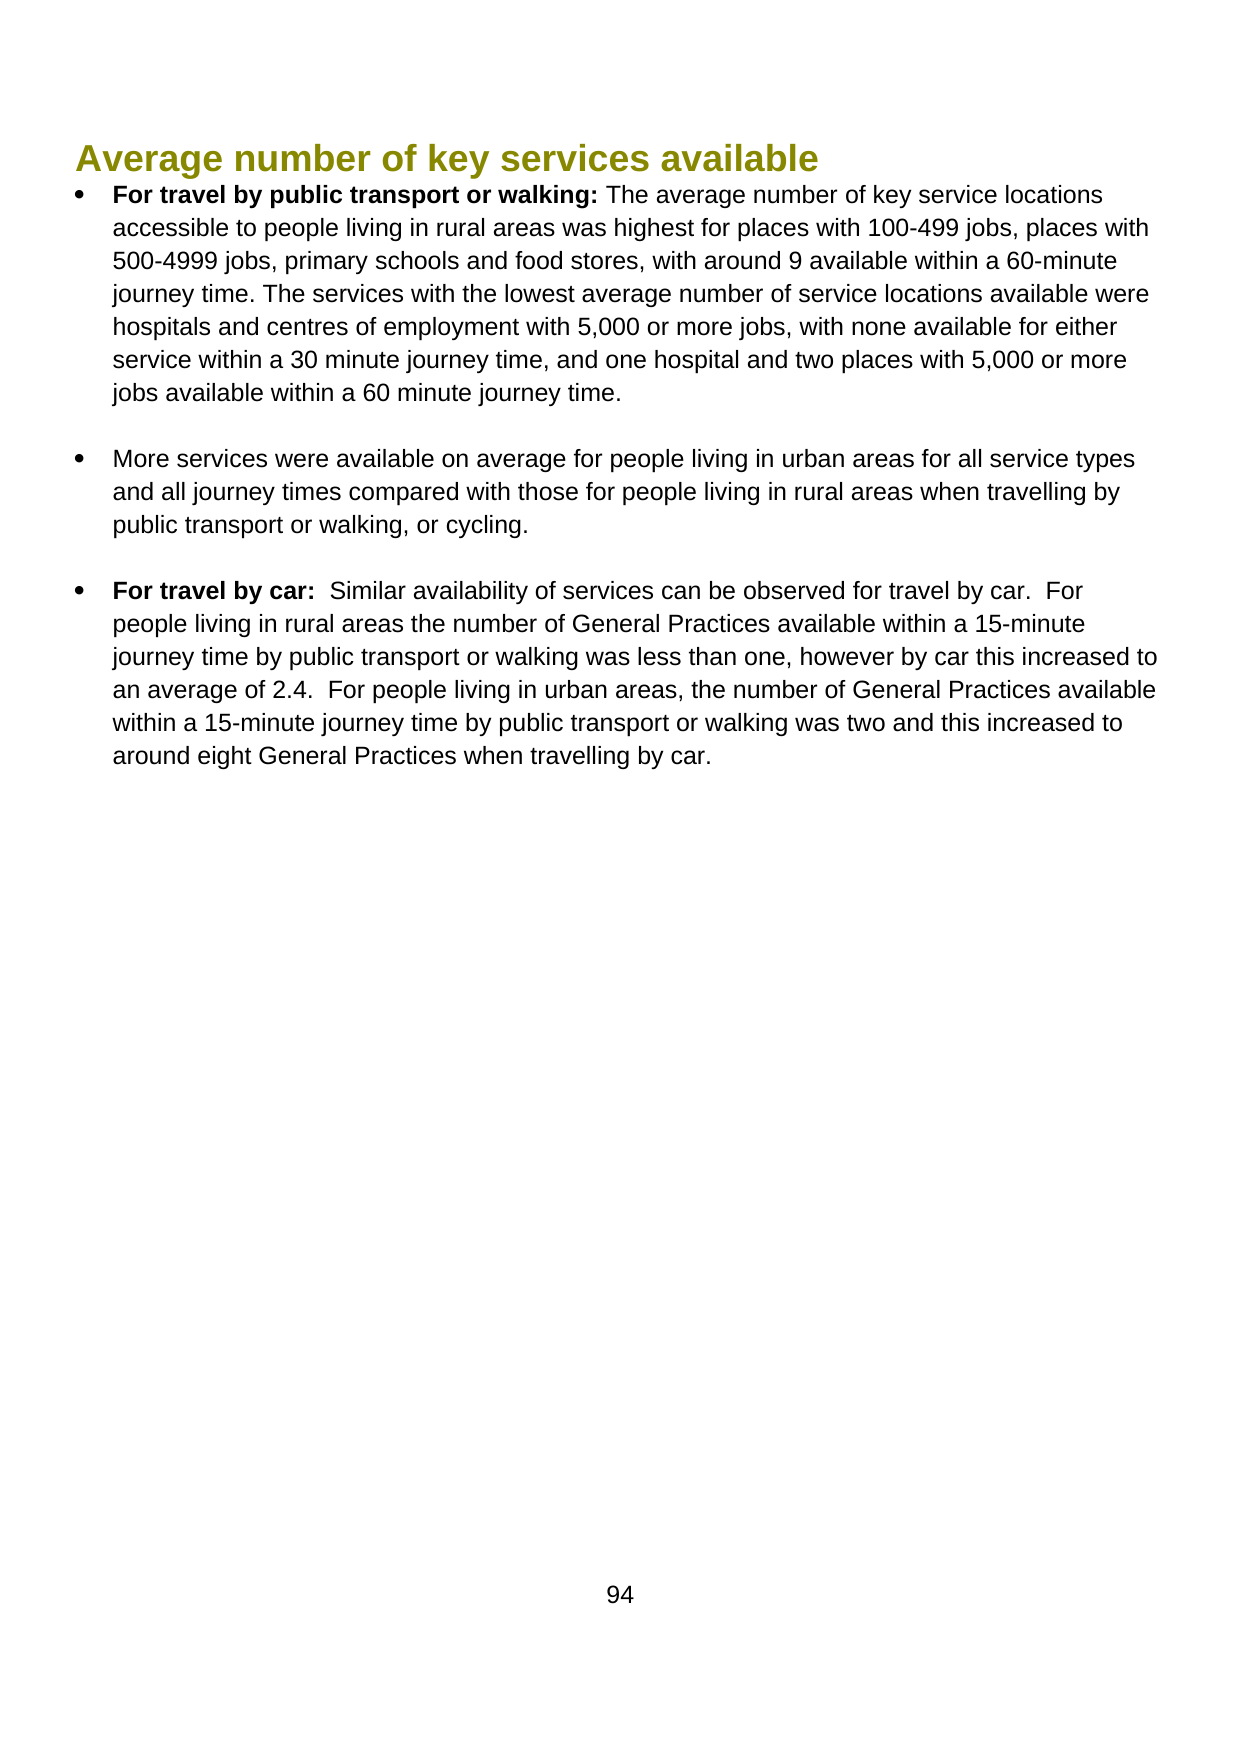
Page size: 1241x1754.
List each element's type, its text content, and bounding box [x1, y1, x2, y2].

list For travel by car: Similar availability of services can be observed for travel by car. For people living in rural areas the number of General Practices available within a 15-minute journey time by public transport or walking was less than one, however by car this increased to an average of 2.4. For people living in urban areas, the number of General Practices available within a 15-minute journey time by public transport or walking was two and this increased to around eight General Practices when travelling by car. [75, 576, 1165, 770]
subtitle Average number of key services available [75, 136, 1165, 179]
list More services were available on average for people living in urban areas for all service types and all journey times compared with those for people living in rural areas when travelling by public transport or walking, or cycling. [75, 444, 1165, 539]
list For travel by public transport or walking: The average number of key service locations accessible to people living in rural areas was highest for places with 100-499 jobs, places with 500-4999 jobs, primary schools and food stores, with around 9 available within a 60-minute journey time. The services with the lowest average number of service locations available were hospitals and centres of employment with 5,000 or more jobs, with none available for either service within a 30 minute journey time, and one hospital and two places with 5,000 or more jobs available within a 60 minute journey time. [75, 179, 1165, 407]
